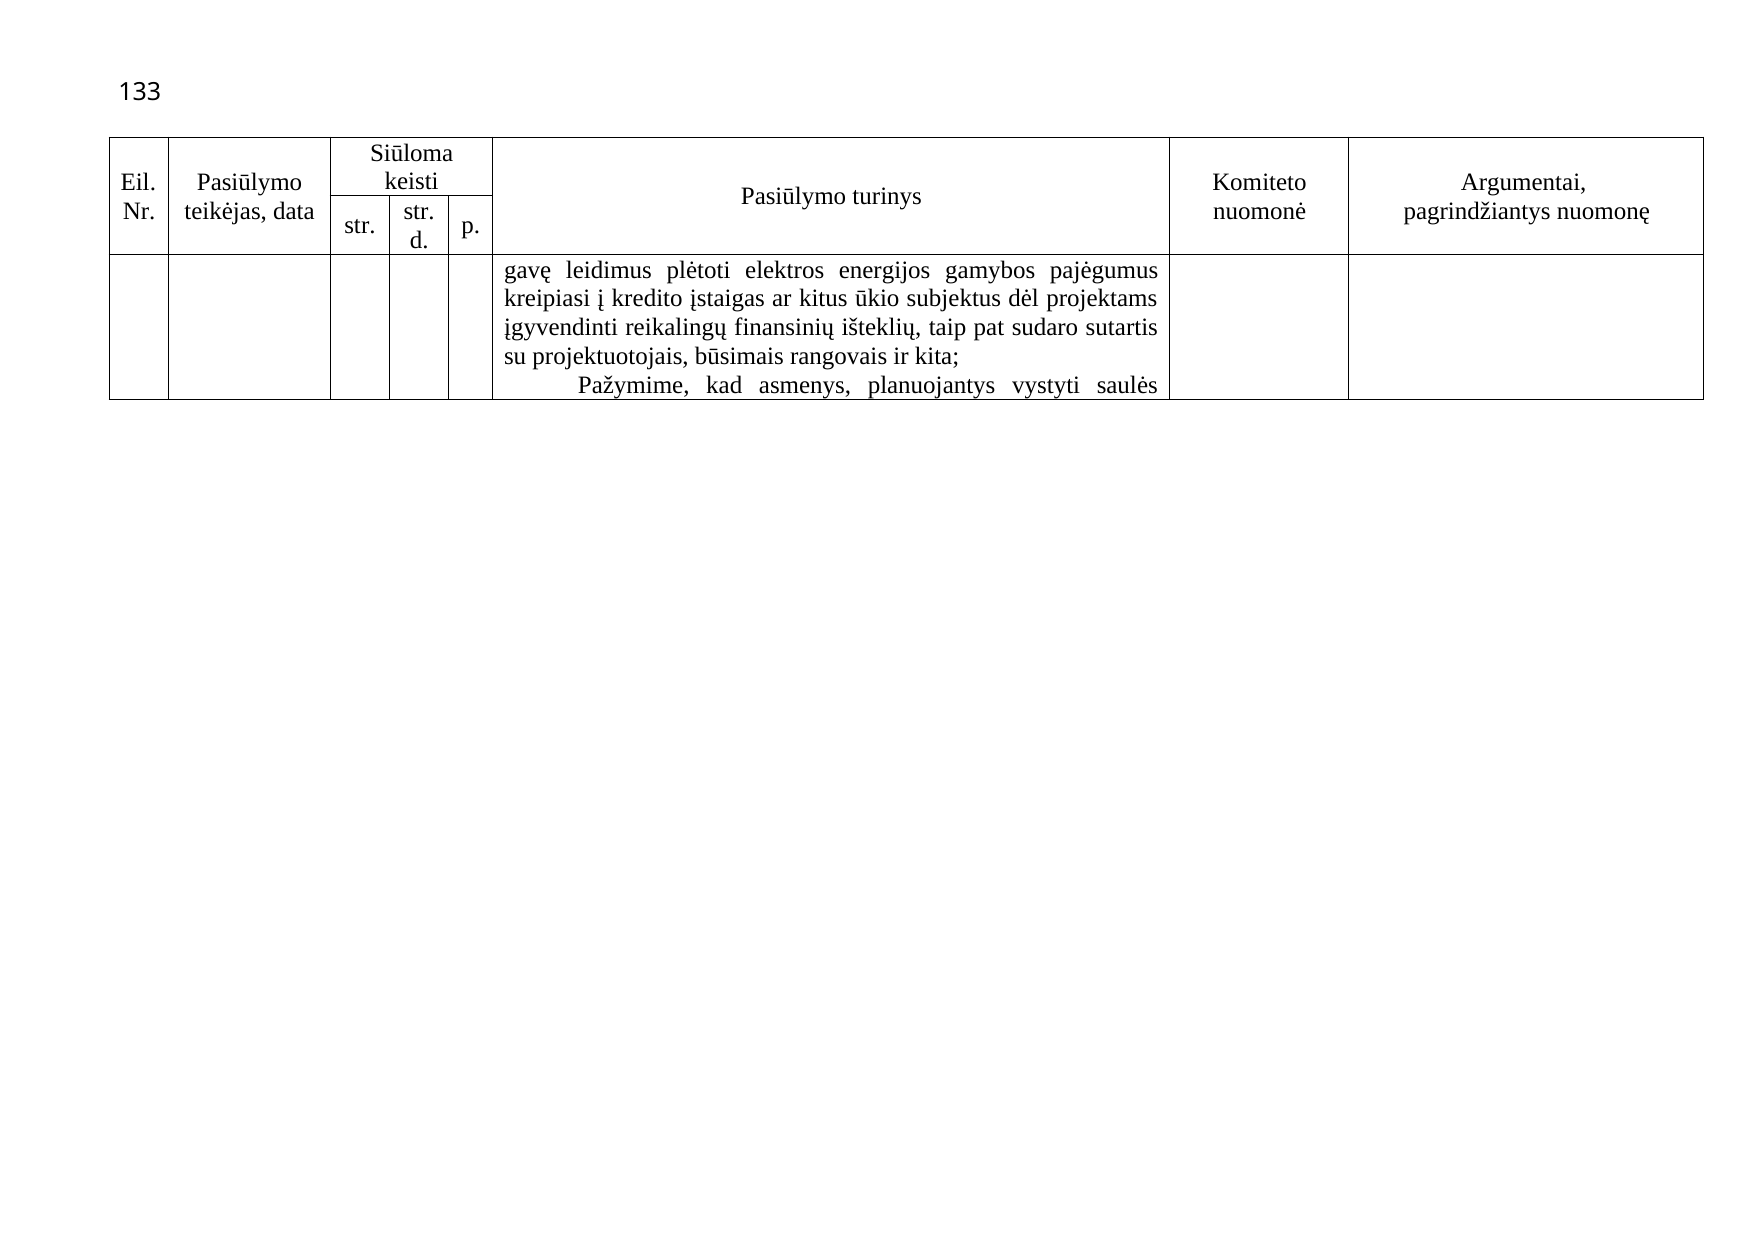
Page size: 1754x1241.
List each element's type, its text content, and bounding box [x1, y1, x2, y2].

table_cell [1170, 255, 1348, 398]
table_cell [169, 255, 330, 398]
table_cell str. [331, 196, 389, 254]
table_header Siūloma keisti [331, 138, 492, 195]
table_header Pasiūlymo turinys [493, 138, 1169, 254]
table_cell str. d. [390, 196, 448, 254]
table_cell [449, 255, 492, 398]
table_header Eil. Nr. [110, 138, 168, 254]
table_cell [390, 255, 448, 398]
table_header Komiteto nuomonė [1170, 138, 1348, 254]
table_cell [1349, 255, 1703, 398]
table_cell [110, 255, 168, 398]
table_cell [331, 255, 389, 398]
table_cell p. [449, 196, 492, 254]
table_header Pasiūlymo teikėjas, data [169, 138, 330, 254]
table_cell gavę leidimus plėtoti elektros energijos gamybos pajėgumus kreipiasi į kredito įstaigas ar kitus ūkio subjektus dėl projektams įgyvendinti reikalingų finansinių išteklių, taip pat sudaro sutartis su projektuotojais, būsimais rangovais ir kita; Pažymime, kad asmenys, planuojantys vystyti saulės [493, 255, 1169, 398]
table_header Argumentai, pagrindžiantys nuomonę [1349, 138, 1703, 254]
